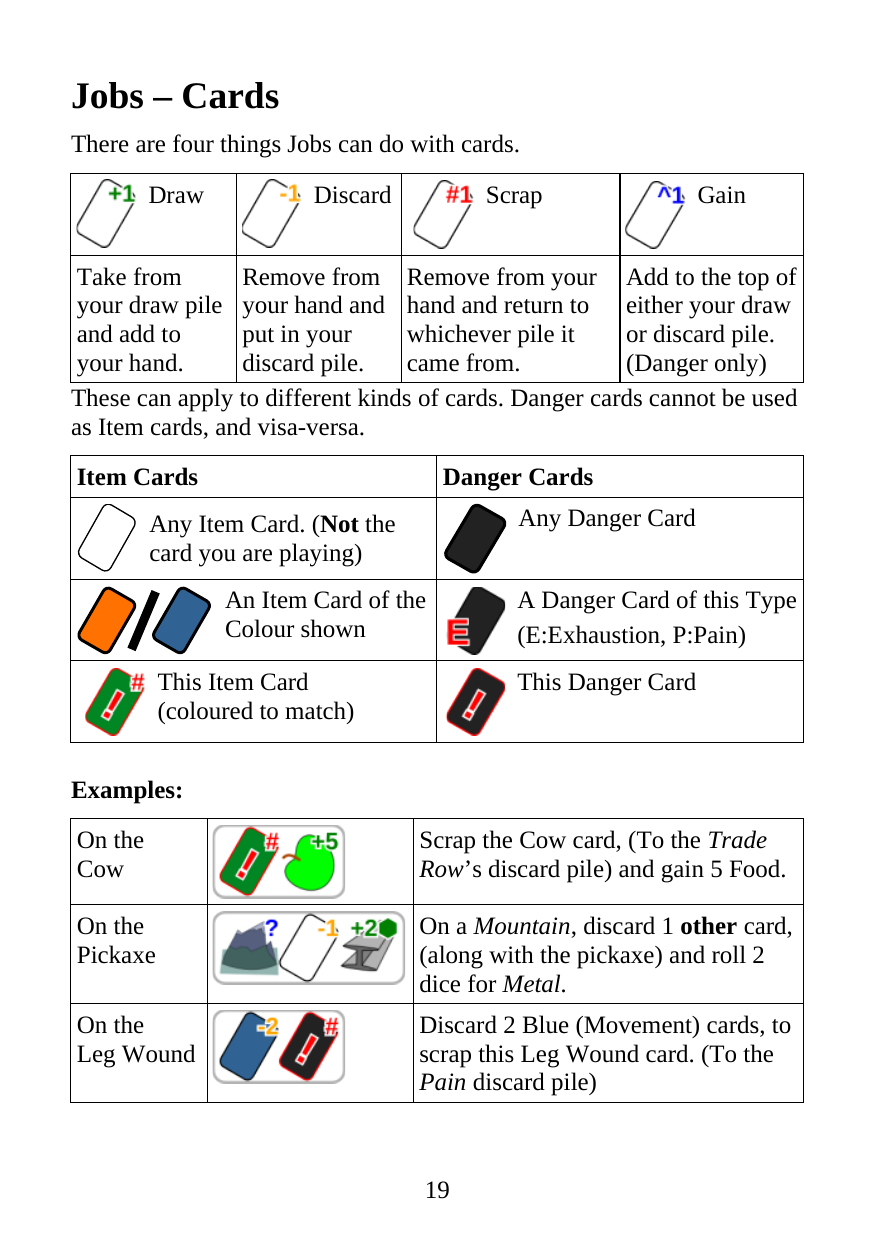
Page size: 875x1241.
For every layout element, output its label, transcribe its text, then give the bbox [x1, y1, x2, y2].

text These can apply to different kinds of cards. Danger cards cannot be used as Item cards, and visa-versa. [71, 383, 803, 441]
table_header Scrap the Cow card, (To the Trade Row’s discard pile) and gain 5 Food. [414, 819, 803, 904]
table_cell Any Danger Card [437, 498, 803, 578]
picture [625, 181, 686, 249]
picture [85, 668, 146, 736]
picture [212, 825, 346, 899]
text Examples: [71, 775, 803, 803]
table_header [208, 819, 413, 904]
table_cell On the Pickaxe [71, 905, 207, 1003]
picture [212, 1010, 346, 1084]
table_cell [208, 1004, 413, 1102]
table_header Gain [621, 174, 803, 255]
table_cell This Item Card (coloured to match) [71, 661, 436, 742]
table_header Danger Cards [437, 456, 803, 497]
picture [212, 911, 406, 985]
picture [446, 668, 506, 736]
table_header Discard [237, 174, 401, 255]
table_header Item Cards [71, 456, 436, 497]
table_header Draw [71, 174, 236, 255]
table_cell Remove from your hand and put in your discard pile. [237, 256, 401, 382]
table_cell Remove from your hand and return to whichever pile it came from. [402, 256, 619, 382]
table_cell Any Item Card. (Not the card you are playing) [71, 498, 436, 578]
picture [76, 179, 137, 248]
picture [446, 587, 506, 655]
table_header Scrap [402, 174, 619, 255]
table_header On the Cow [71, 819, 207, 904]
picture [242, 179, 302, 248]
table_cell On a Mountain, discard 1 other card, (along with the pickaxe) and roll 2 dice for Metal. [414, 905, 803, 1003]
table_cell A Danger Card of this Type (E:Exhaustion, P:Pain) [437, 580, 803, 660]
table_cell On the Leg Wound [71, 1004, 207, 1102]
table_cell Take from your draw pile and add to your hand. [71, 256, 236, 382]
table_cell Discard 2 Blue (Movement) cards, to scrap this Leg Wound card. (To the Pain discard pile) [414, 1004, 803, 1102]
picture [413, 180, 474, 249]
subtitle Jobs – Cards [71, 74, 803, 117]
table_cell Add to the top of either your draw or discard pile. (Danger only) [621, 256, 803, 382]
table_cell This Danger Card [437, 661, 803, 742]
text There are four things Jobs can do with cards. [71, 129, 803, 158]
table_cell [208, 905, 413, 1003]
table_cell An Item Card of the Colour shown [71, 580, 436, 660]
